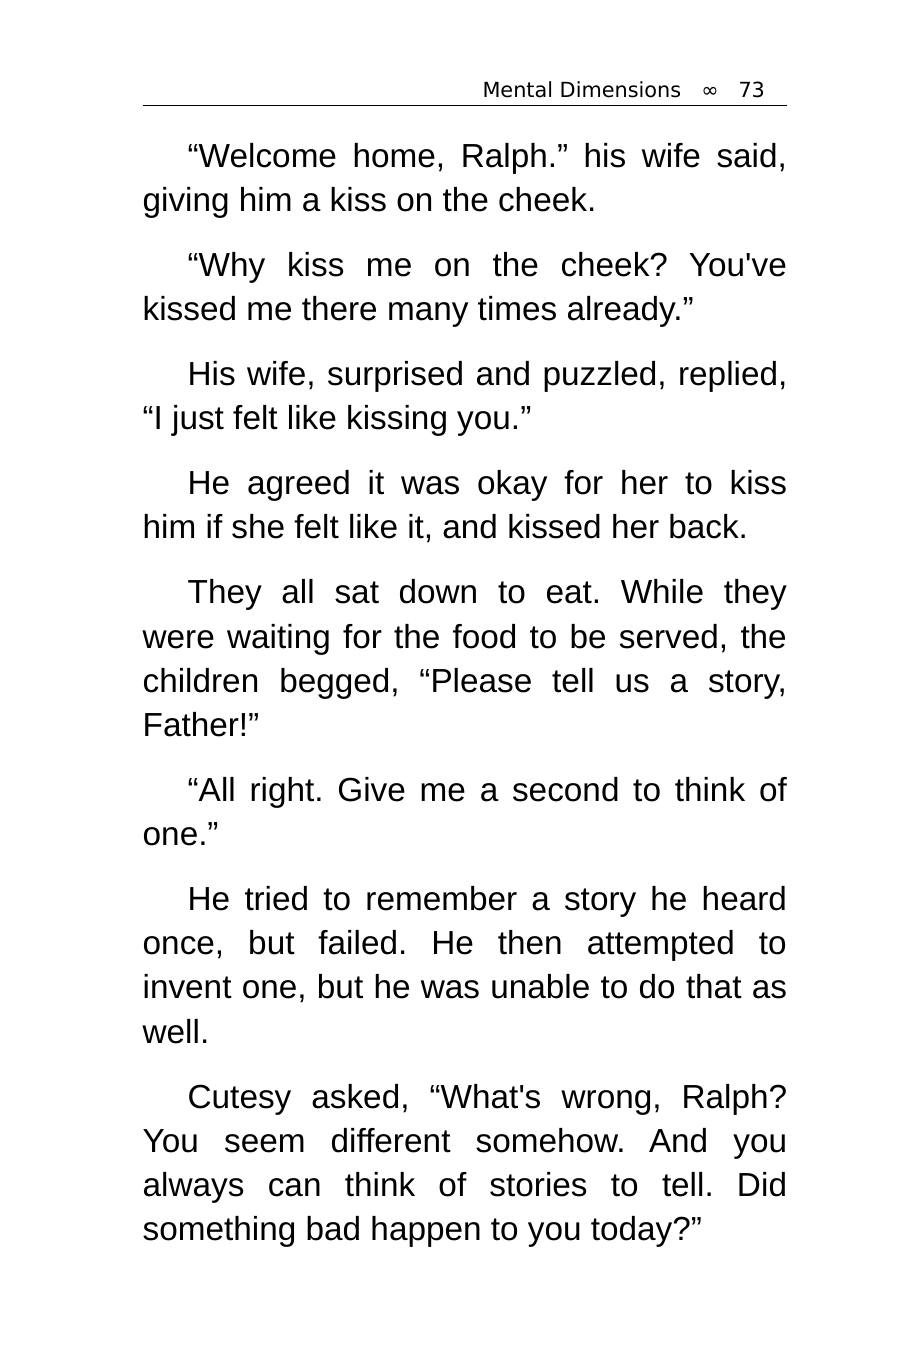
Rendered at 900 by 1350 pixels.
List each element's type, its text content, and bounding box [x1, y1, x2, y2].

text They all sat down to eat. While they were waiting for the food to be served, the children begged, “Please tell us a story, Father!” [142, 573, 787, 743]
text His wife, surprised and puzzled, replied, “I just felt like kissing you.” [142, 354, 787, 437]
text “Why kiss me on the cheek? You've kissed me there many times already.” [142, 245, 787, 328]
text “Welcome home, Ralph.” his wife said, giving him a kiss on the cheek. [142, 136, 787, 218]
text Cutesy asked, “What's wrong, Ralph? You seem different somehow. And you always can think of stories to tell. Did something bad happen to you today?” [142, 1077, 787, 1248]
text He tried to remember a story he heard once, but failed. He then attempted to invent one, but he was unable to do that as well. [142, 879, 787, 1050]
text He agreed it was okay for her to kiss him if she felt like it, and kissed her back. [142, 463, 787, 546]
text “All right. Give me a second to think of one.” [142, 770, 787, 853]
